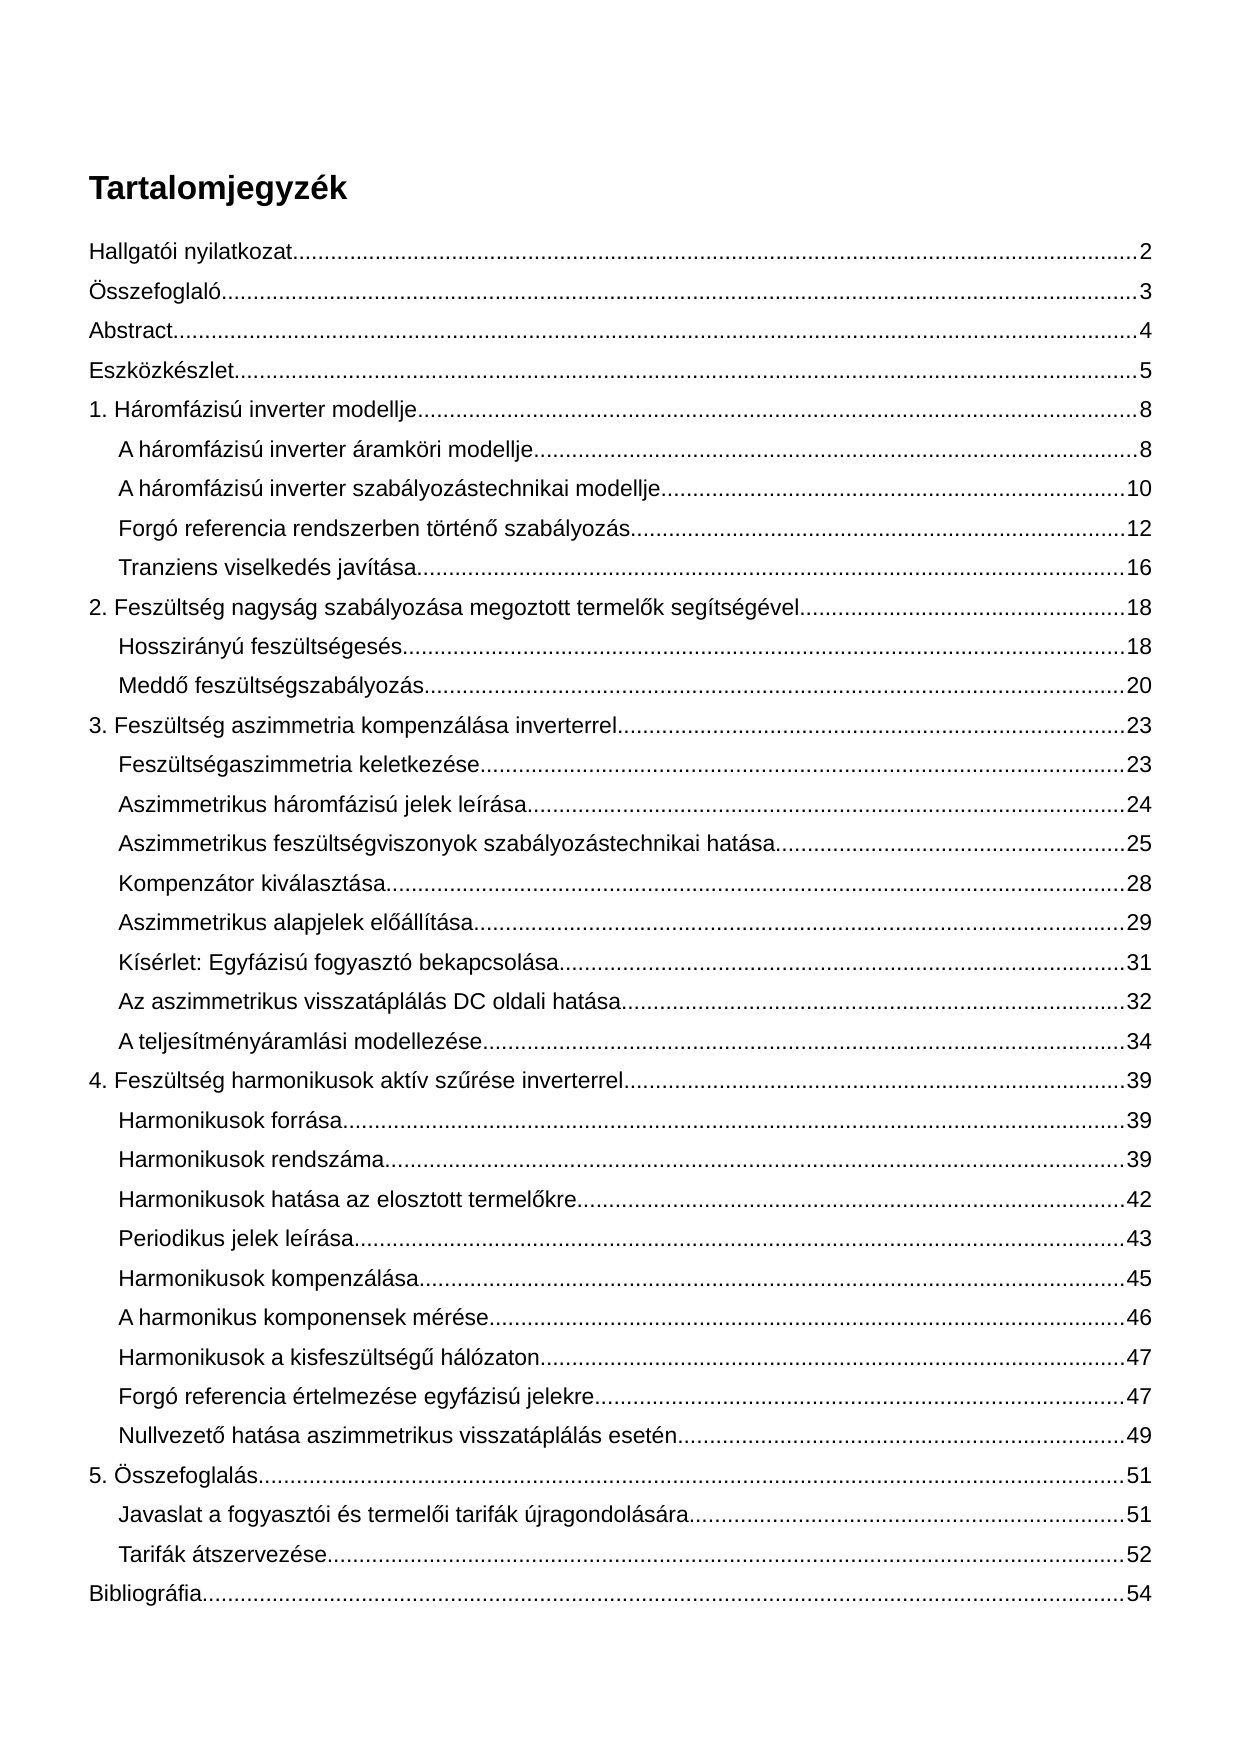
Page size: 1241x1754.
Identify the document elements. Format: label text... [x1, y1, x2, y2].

text Aszimmetrikus háromfázisú jelek leírása 24 [118, 791, 1152, 817]
text 3. Feszültség aszimmetria kompenzálása inverterrel 23 [88, 712, 1152, 738]
text Kísérlet: Egyfázisú fogyasztó bekapcsolása 31 [118, 949, 1152, 975]
text Harmonikusok rendszáma 39 [118, 1146, 1152, 1172]
text Aszimmetrikus alapjelek előállítása 29 [118, 909, 1152, 936]
text Abstract 4 [88, 317, 1152, 343]
text Feszültségaszimmetria keletkezése 23 [118, 751, 1152, 778]
text Harmonikusok forrása 39 [118, 1107, 1152, 1133]
text Összefoglaló 3 [88, 278, 1152, 304]
text 2. Feszültség nagyság szabályozása megoztott termelők segítségével 18 [88, 593, 1152, 620]
text 5. Összefoglalás 51 [88, 1462, 1152, 1488]
text Az aszimmetrikus visszatáplálás DC oldali hatása 32 [118, 988, 1152, 1014]
text Tranziens viselkedés javítása 16 [118, 554, 1152, 580]
text A háromfázisú inverter szabályozástechnikai modellje 10 [118, 475, 1152, 501]
text Harmonikusok a kisfeszültségű hálózaton 47 [118, 1343, 1152, 1370]
text A háromfázisú inverter áramköri modellje 8 [118, 436, 1152, 462]
text Kompenzátor kiválasztása 28 [118, 870, 1152, 896]
text Periodikus jelek leírása 43 [118, 1225, 1152, 1251]
text A teljesítményáramlási modellezése 34 [118, 1028, 1152, 1054]
subtitle Tartalomjegyzék [88, 168, 1152, 206]
text 4. Feszültség harmonikusok aktív szűrése inverterrel 39 [88, 1067, 1152, 1093]
text Hosszirányú feszültségesés 18 [118, 633, 1152, 659]
text Nullvezető hatása aszimmetrikus visszatáplálás esetén 49 [118, 1422, 1152, 1449]
text Forgó referencia rendszerben történő szabályozás 12 [118, 514, 1152, 541]
text 1. Háromfázisú inverter modellje 8 [88, 396, 1152, 422]
text Javaslat a fogyasztói és termelői tarifák újragondolására 51 [118, 1501, 1152, 1528]
text Harmonikusok kompenzálása 45 [118, 1264, 1152, 1291]
text Tarifák átszervezése 52 [118, 1541, 1152, 1567]
text A harmonikus komponensek mérése 46 [118, 1304, 1152, 1330]
text Meddő feszültségszabályozás 20 [118, 672, 1152, 699]
text Aszimmetrikus feszültségviszonyok szabályozástechnikai hatása 25 [118, 830, 1152, 857]
text Eszközkészlet 5 [88, 357, 1152, 383]
text Hallgatói nyilatkozat 2 [88, 238, 1152, 264]
text Bibliográfia 54 [88, 1580, 1152, 1607]
text Harmonikusok hatása az elosztott termelőkre 42 [118, 1186, 1152, 1212]
text Forgó referencia értelmezése egyfázisú jelekre 47 [118, 1383, 1152, 1409]
